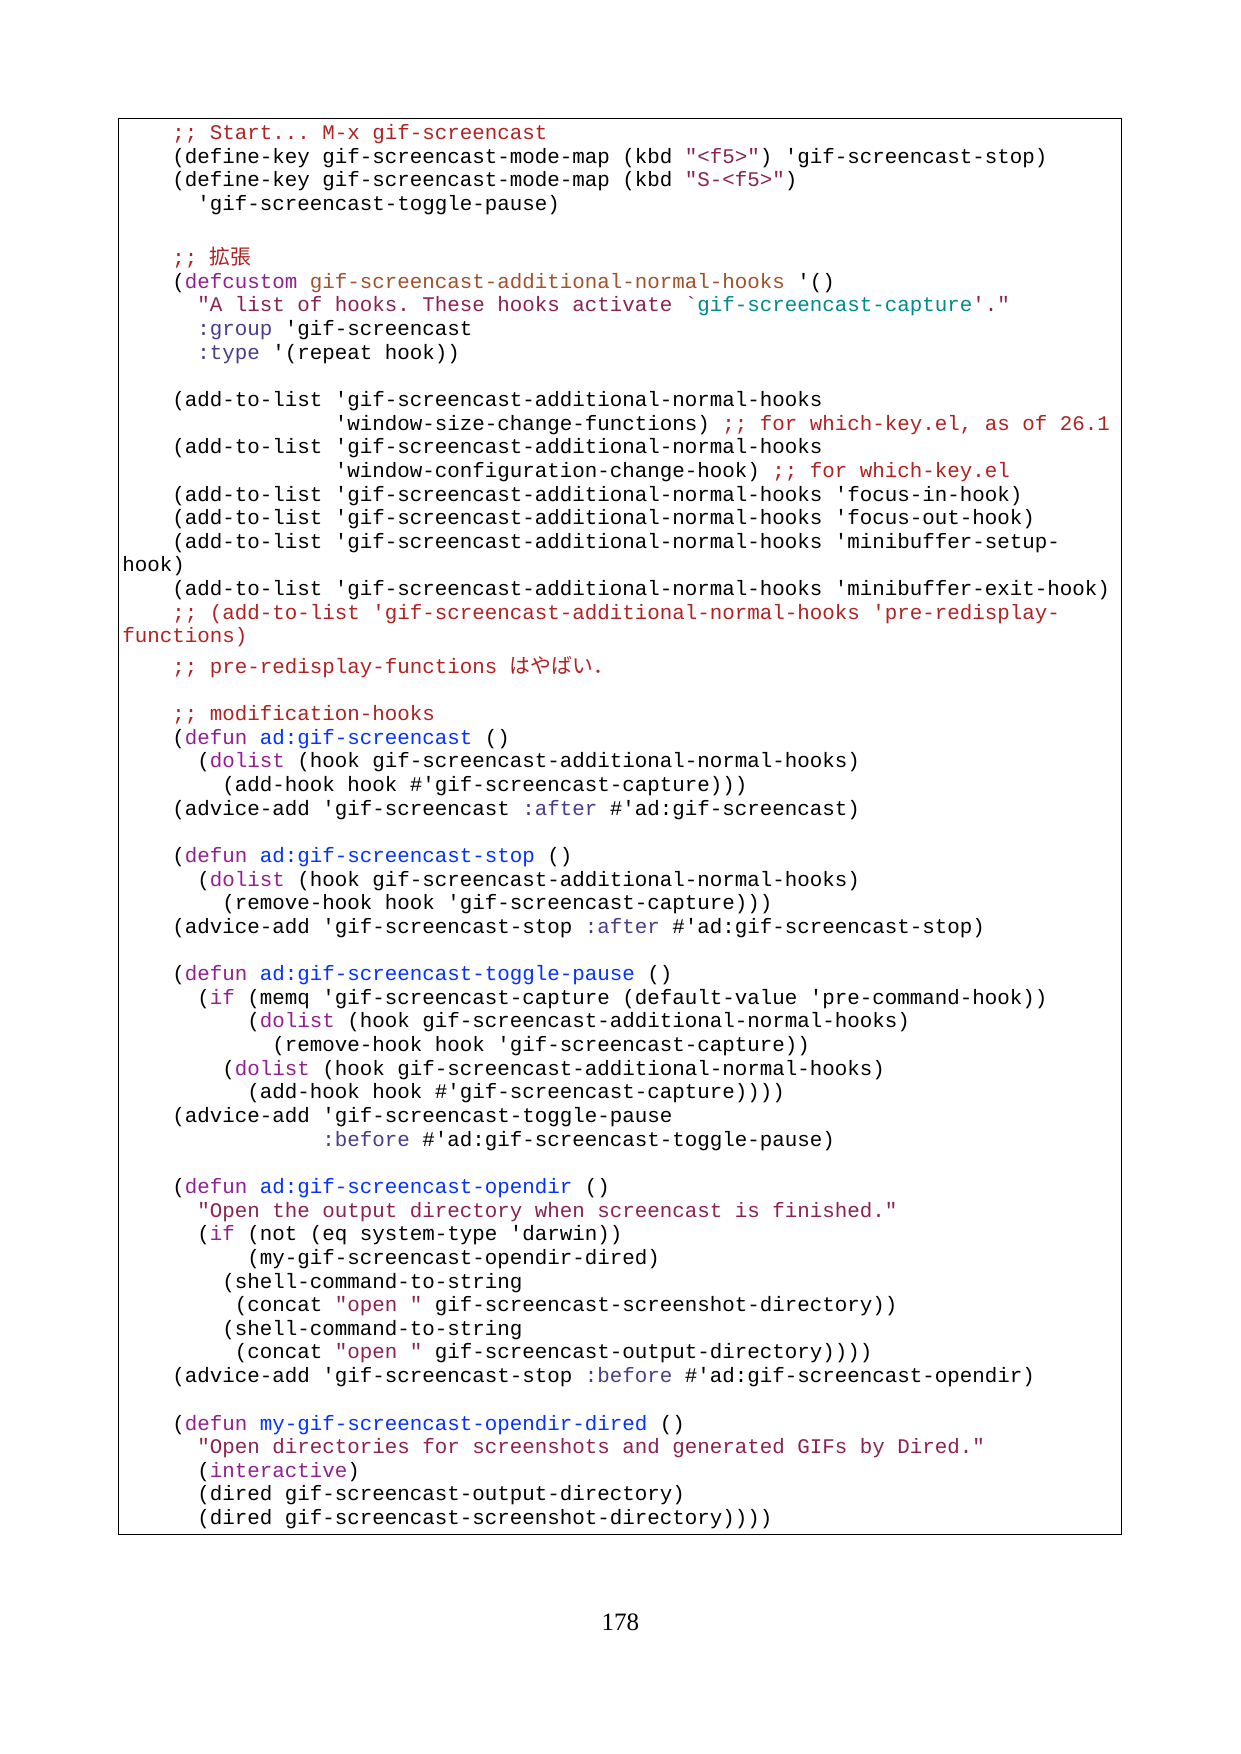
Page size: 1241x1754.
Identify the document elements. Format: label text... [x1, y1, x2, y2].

text (defun my-gif-screencast-opendir-dired () [119, 1408, 1121, 1432]
text (dolist (hook gif-screencast-additional-normal-hooks) [119, 865, 1121, 888]
text ;; pre-redisplay-functions はやばい． [119, 645, 1121, 676]
text (remove-hook hook 'gif-screencast-capture))) [119, 888, 1121, 912]
text (add-hook hook #'gif-screencast-capture)))) [119, 1077, 1121, 1101]
text (remove-hook hook 'gif-screencast-capture)) [119, 1030, 1121, 1054]
text (interactive) [119, 1456, 1121, 1479]
text "A list of hooks. These hooks activate `gif-screencast-capture'." [119, 290, 1121, 314]
text ;; Start... M-x gif-screencast [119, 119, 1121, 142]
text "Open directories for screenshots and generated GIFs by Dired." [119, 1432, 1121, 1456]
text (advice-add 'gif-screencast-stop :before #'ad:gif-screencast-opendir) [119, 1361, 1121, 1385]
text :group 'gif-screencast [119, 314, 1121, 338]
text (defun ad:gif-screencast-toggle-pause () [119, 959, 1121, 983]
text (add-hook hook #'gif-screencast-capture))) [119, 770, 1121, 794]
text (defun ad:gif-screencast-opendir () [119, 1172, 1121, 1196]
text (add-to-list 'gif-screencast-additional-normal-hooks [119, 385, 1121, 409]
text 'window-configuration-change-hook) ;; for which-key.el [119, 456, 1121, 479]
text (shell-command-to-string [119, 1267, 1121, 1290]
text (concat "open " gif-screencast-screenshot-directory)) [119, 1290, 1121, 1314]
text (advice-add 'gif-screencast :after #'ad:gif-screencast) [119, 794, 1121, 817]
text (define-key gif-screencast-mode-map (kbd "S-<f5>") [119, 165, 1121, 189]
text (defun ad:gif-screencast-stop () [119, 841, 1121, 865]
text (dired gif-screencast-screenshot-directory)))) [119, 1503, 1121, 1534]
text (if (memq 'gif-screencast-capture (default-value 'pre-command-hook)) [119, 983, 1121, 1007]
text ;; (add-to-list 'gif-screencast-additional-normal-hooks 'pre-redisplay-functions) [119, 598, 1121, 645]
text :before #'ad:gif-screencast-toggle-pause) [119, 1125, 1121, 1148]
text (add-to-list 'gif-screencast-additional-normal-hooks 'focus-in-hook) [119, 479, 1121, 503]
text ;; 拡張 [119, 236, 1121, 267]
text (add-to-list 'gif-screencast-additional-normal-hooks [119, 432, 1121, 456]
text (advice-add 'gif-screencast-toggle-pause [119, 1101, 1121, 1125]
text (dolist (hook gif-screencast-additional-normal-hooks) [119, 1054, 1121, 1077]
text (if (not (eq system-type 'darwin)) [119, 1219, 1121, 1243]
text ;; modification-hooks [119, 699, 1121, 723]
text (advice-add 'gif-screencast-stop :after #'ad:gif-screencast-stop) [119, 912, 1121, 936]
text (shell-command-to-string [119, 1314, 1121, 1338]
text (my-gif-screencast-opendir-dired) [119, 1243, 1121, 1267]
text (add-to-list 'gif-screencast-additional-normal-hooks 'minibuffer-setup-hook) [119, 527, 1121, 574]
text (concat "open " gif-screencast-output-directory)))) [119, 1338, 1121, 1361]
text (defun ad:gif-screencast () [119, 723, 1121, 746]
text (add-to-list 'gif-screencast-additional-normal-hooks 'focus-out-hook) [119, 503, 1121, 527]
text 'window-size-change-functions) ;; for which-key.el, as of 26.1 [119, 409, 1121, 432]
text 'gif-screencast-toggle-pause) [119, 189, 1121, 213]
text "Open the output directory when screencast is finished." [119, 1196, 1121, 1219]
text (dolist (hook gif-screencast-additional-normal-hooks) [119, 1007, 1121, 1030]
text :type '(repeat hook)) [119, 338, 1121, 361]
text (define-key gif-screencast-mode-map (kbd "<f5>") 'gif-screencast-stop) [119, 142, 1121, 165]
text (dired gif-screencast-output-directory) [119, 1479, 1121, 1503]
text (dolist (hook gif-screencast-additional-normal-hooks) [119, 746, 1121, 770]
text (add-to-list 'gif-screencast-additional-normal-hooks 'minibuffer-exit-hook) [119, 574, 1121, 598]
text (defcustom gif-screencast-additional-normal-hooks '() [119, 267, 1121, 290]
